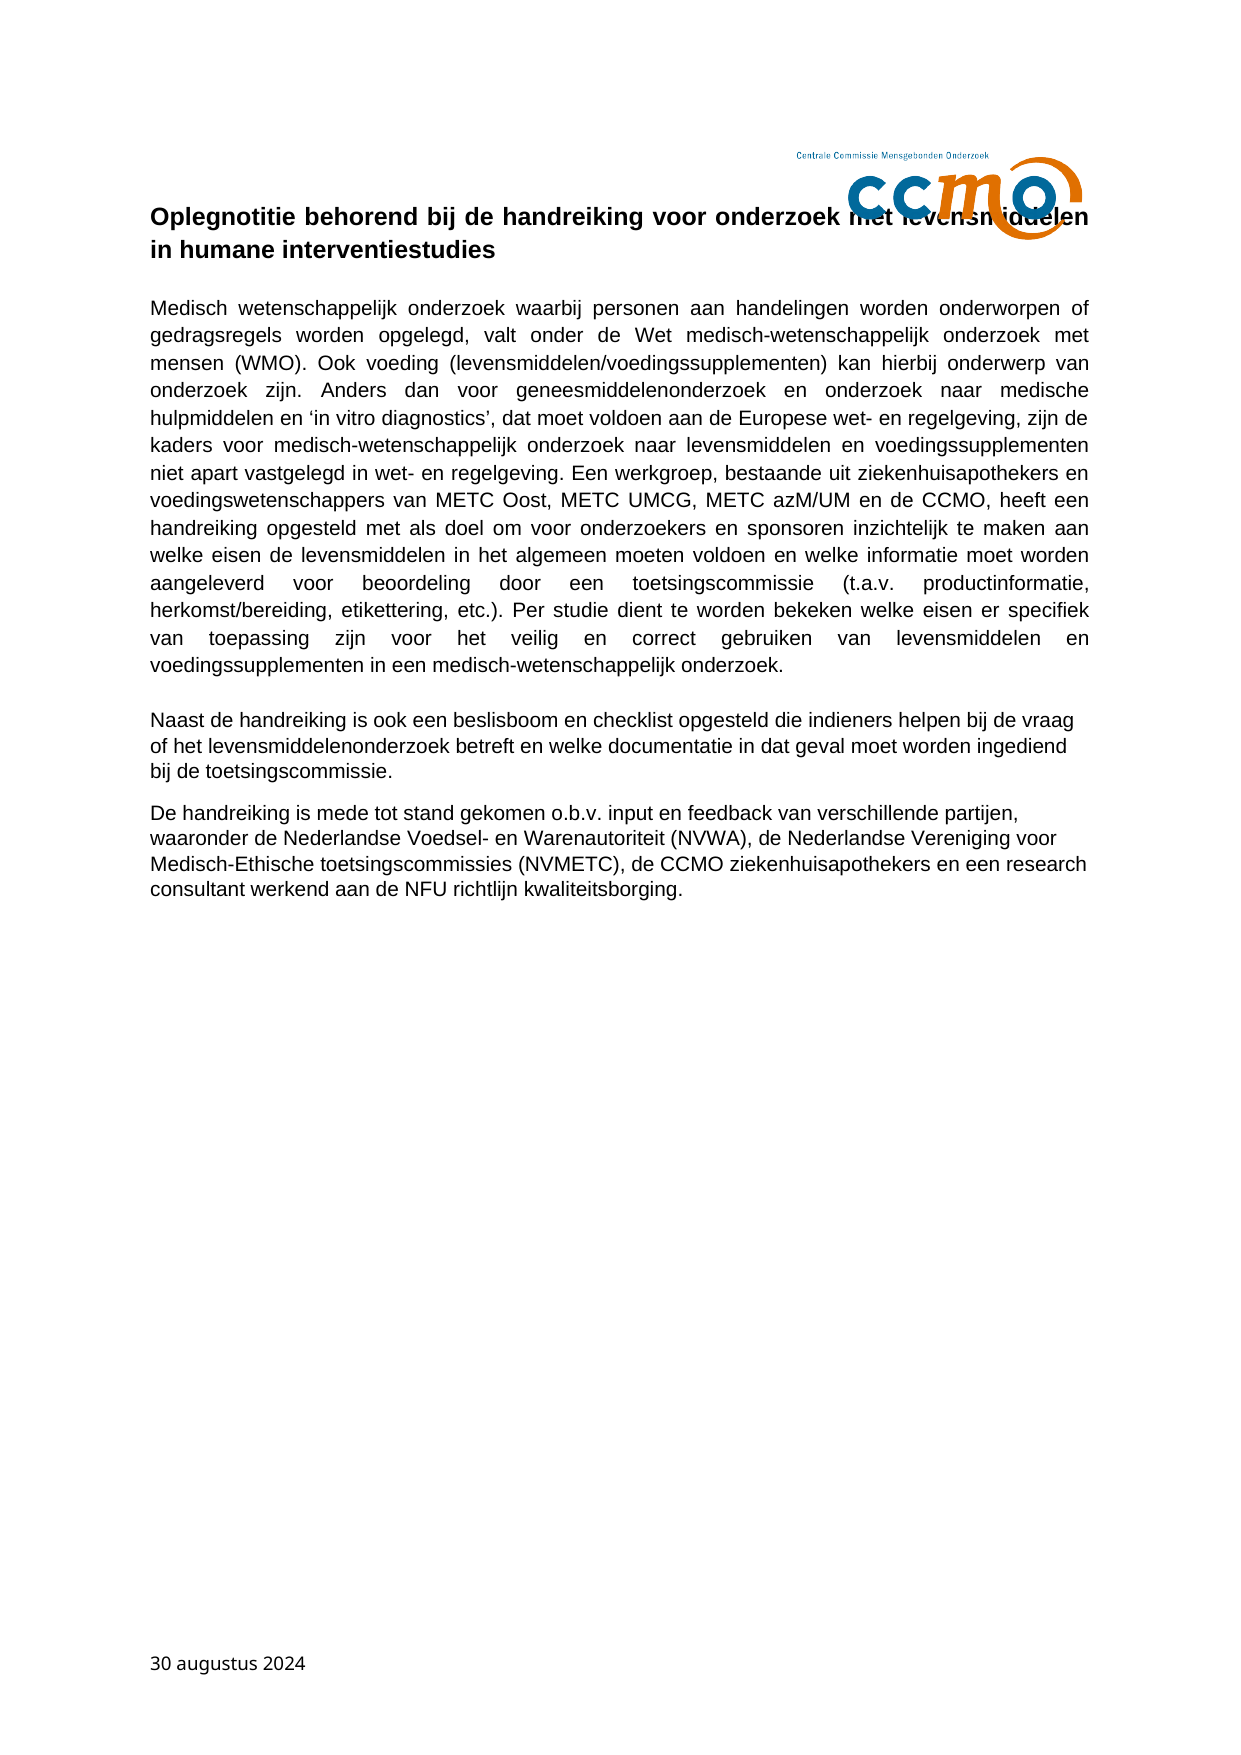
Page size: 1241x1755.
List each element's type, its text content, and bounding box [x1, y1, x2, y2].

text Medisch wetenschappelijk onderzoek waarbij personen aan handelingen worden onderworpen of gedragsregels worden opgelegd, valt onder de Wet medisch-wetenschappelijk onderzoek met mensen (WMO). Ook voeding (levensmiddelen/voedingssupplementen) kan hierbij onderwerp van onderzoek zijn. Anders dan voor geneesmiddelenonderzoek en onderzoek naar medische hulpmiddelen en ‘in vitro diagnostics’, dat moet voldoen aan de Europese wet- en regelgeving, zijn de kaders voor medisch-wetenschappelijk onderzoek naar levensmiddelen en voedingssupplementen niet apart vastgelegd in wet- en regelgeving. Een werkgroep, bestaande uit ziekenhuisapothekers en voedingswetenschappers van METC Oost, METC UMCG, METC azM/UM en de CCMO, heeft een handreiking opgesteld met als doel om voor onderzoekers en sponsoren inzichtelijk te maken aan welke eisen de levensmiddelen in het algemeen moeten voldoen en welke informatie moet worden aangeleverd voor beoordeling door een toetsingscommissie (t.a.v. productinformatie, herkomst/bereiding, etikettering, etc.). Per studie dient te worden bekeken welke eisen er specifiek van toepassing zijn voor het veilig en correct gebruiken van levensmiddelen en voedingssupplementen in een medisch-wetenschappelijk onderzoek. [150, 296, 1090, 677]
text De handreiking is mede tot stand gekomen o.b.v. input en feedback van verschillende partijen, waaronder de Nederlandse Voedsel- en Warenautoriteit (NVWA), de Nederlandse Vereniging voor Medisch-Ethische toetsingscommissies (NVMETC), de CCMO ziekenhuisapothekers en een research consultant werkend aan de NFU richtlijn kwaliteitsborging. [150, 801, 1090, 901]
text Oplegnotitie behorend bij de handreiking voor onderzoek met levensmiddelen in humane interventiestudies [150, 202, 1090, 264]
text Naast de handreiking is ook een beslisboom en checklist opgesteld die indieners helpen bij de vraag of het levensmiddelenonderzoek betreft en welke documentatie in dat geval moet worden ingediend bij de toetsingscommissie. [150, 708, 1090, 783]
